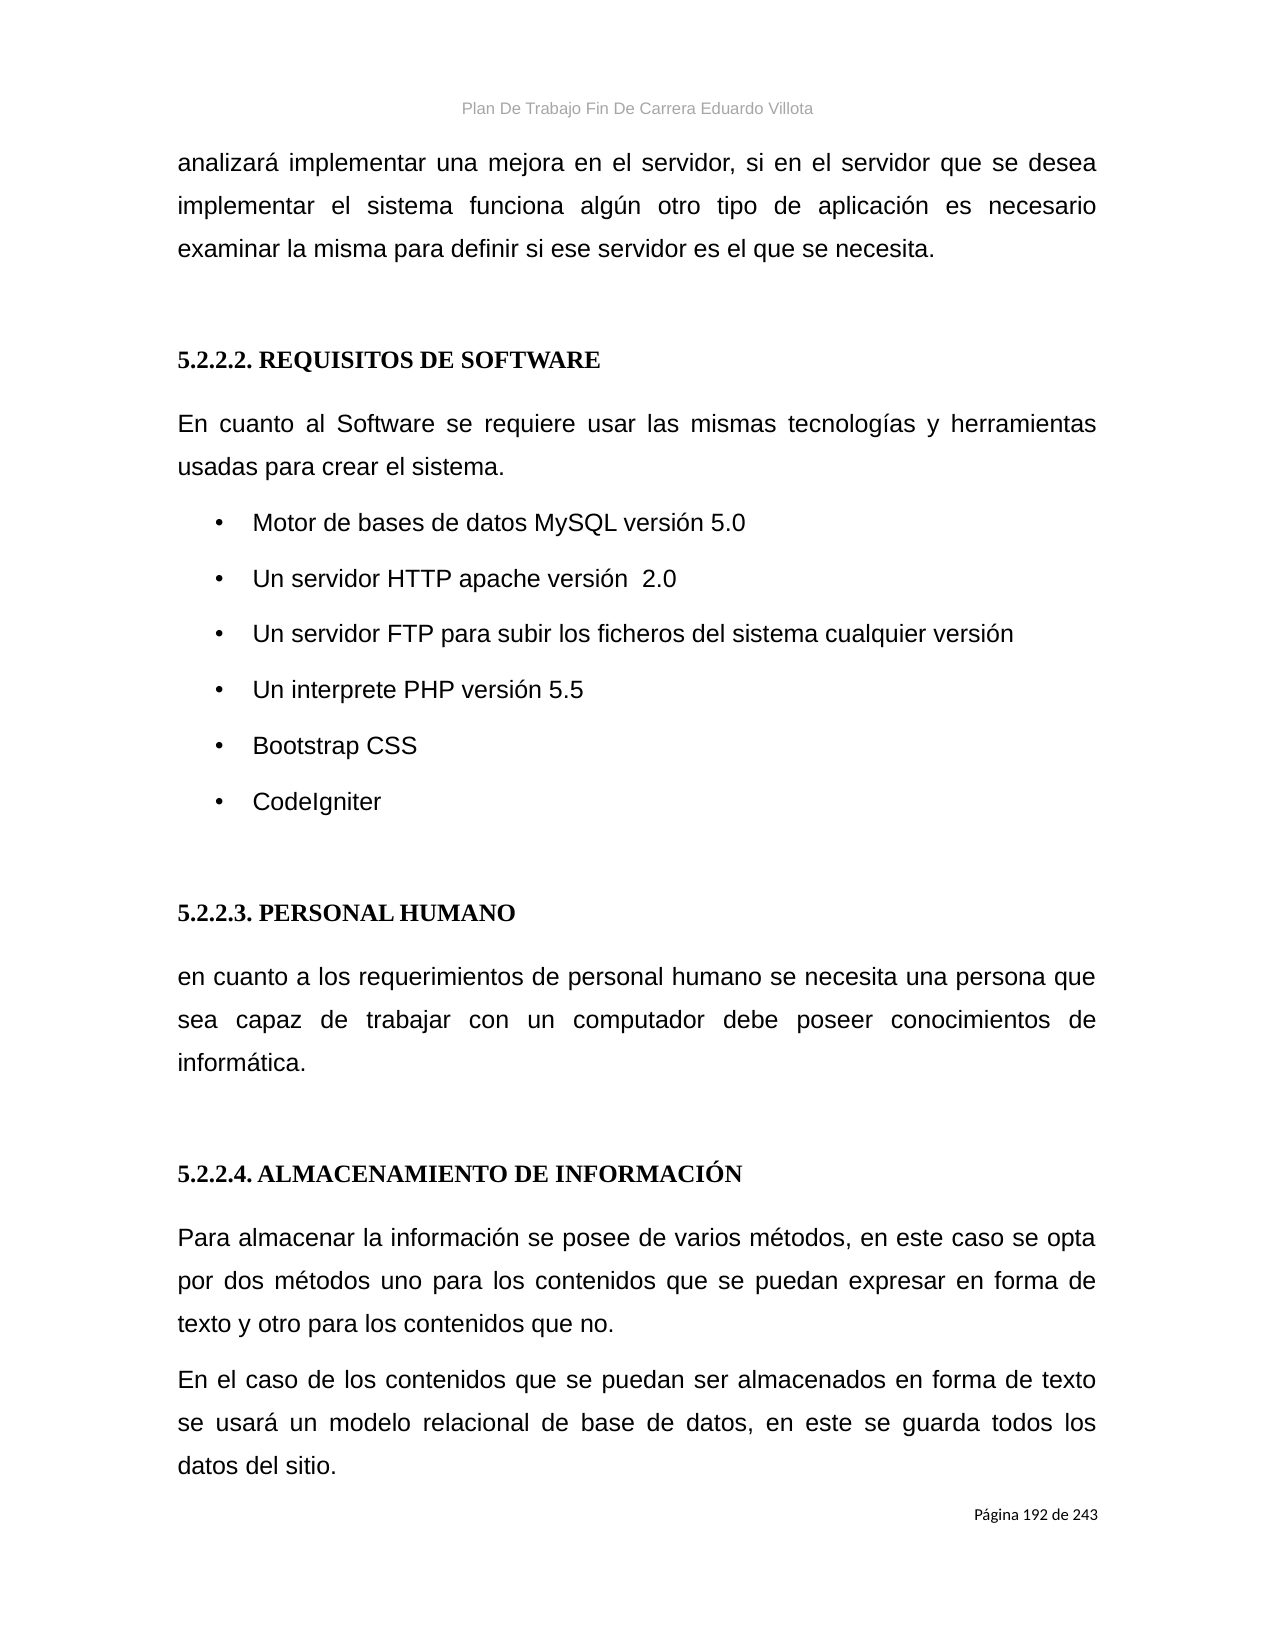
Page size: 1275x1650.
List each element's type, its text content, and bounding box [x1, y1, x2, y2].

list Bootstrap CSS [215, 731, 1098, 759]
text 5.2.2.2. REQUISITOS DE SOFTWARE [177, 345, 1098, 374]
text Para almacenar la información se posee de varios métodos, en este caso se opta por dos métodos uno para los contenidos que se puedan expresar en forma de texto y otro para los contenidos que no. [177, 1223, 1098, 1338]
list Un servidor HTTP apache versión 2.0 [215, 563, 1098, 592]
text En cuanto al Software se requiere usar las mismas tecnologías y herramientas usadas para crear el sistema. [177, 409, 1098, 481]
text 5.2.2.3. PERSONAL HUMANO [177, 898, 1098, 927]
text En el caso de los contenidos que se puedan ser almacenados en forma de texto se usará un modelo relacional de base de datos, en este se guarda todos los datos del sitio. [177, 1365, 1098, 1480]
list CodeIgniter [215, 786, 1098, 815]
list Motor de bases de datos MySQL versión 5.0 [215, 508, 1098, 537]
text 5.2.2.4. ALMACENAMIENTO DE INFORMACIÓN [177, 1159, 1098, 1188]
text en cuanto a los requerimientos de personal humano se necesita una persona que sea capaz de trabajar con un computador debe poseer conocimientos de informática. [177, 962, 1098, 1077]
text analizará implementar una mejora en el servidor, si en el servidor que se desea implementar el sistema funciona algún otro tipo de aplicación es necesario examinar la misma para definir si ese servidor es el que se necesita. [177, 148, 1098, 263]
list Un interprete PHP versión 5.5 [215, 675, 1098, 704]
list Un servidor FTP para subir los ficheros del sistema cualquier versión [215, 619, 1098, 648]
